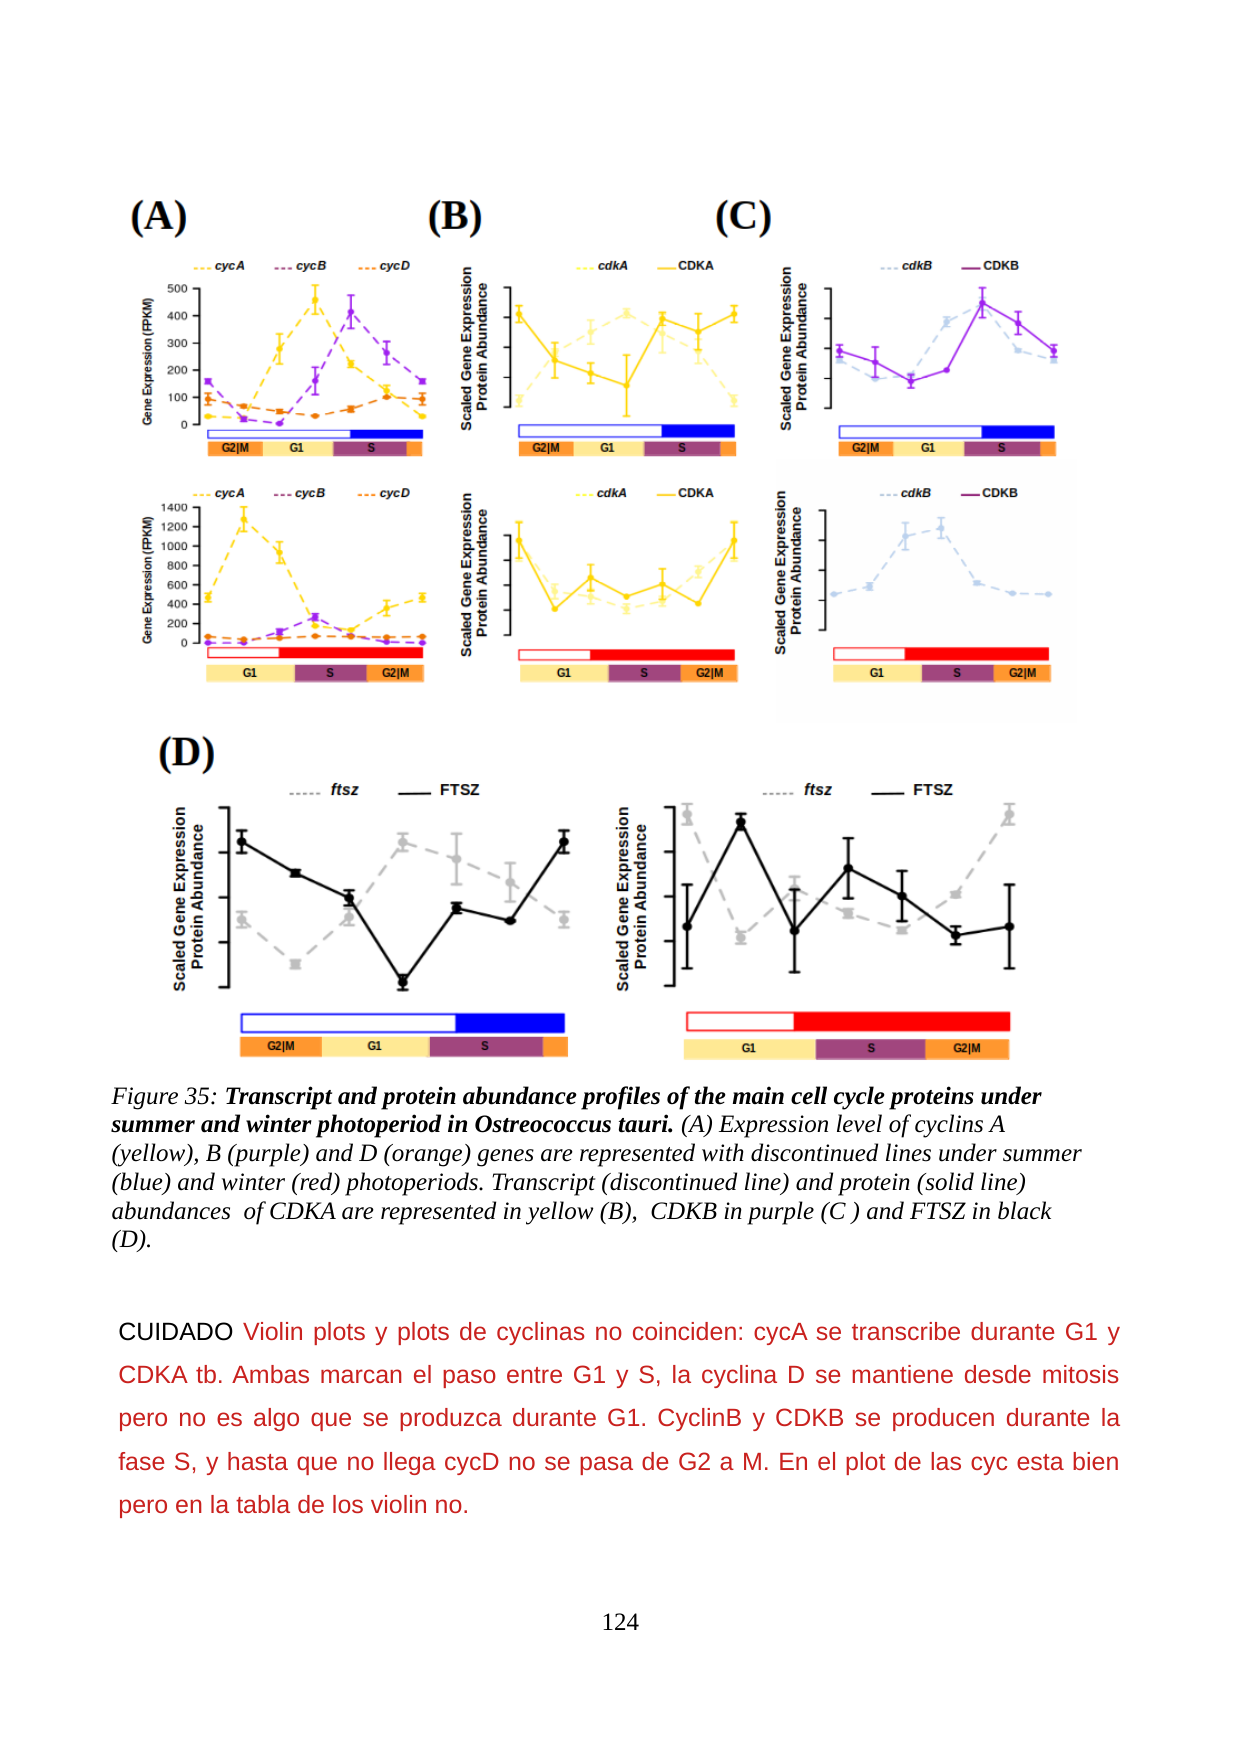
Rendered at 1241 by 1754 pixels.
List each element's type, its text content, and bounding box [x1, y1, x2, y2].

text Figure 35: Transcript and protein abundance profiles of the main cell cycle proteins under summer and winter photoperiod in Ostreococcus tauri. (A) Expression level of cyclins A (yellow), B (purple) and D (orange) genes are represented with discontinued lines under summer (blue) and winter (red) photoperiods. Transcript (discontinued line) and protein (solid line) abundances of CDKA are represented in yellow (B), CDKB in purple (C ) and FTSZ in black (D). [111, 1081, 1100, 1253]
text CUIDADO Violin plots y plots de cyclinas no coinciden: cycA se transcribe durante G1 y CDKA tb. Ambas marcan el paso entre G1 y S, la cyclina D se mantiene desde mitosis pero no es algo que se produzca durante G1. CyclinB y CDKB se producen durante la fase S, y hasta que no llega cycD no se pasa de G2 a M. En el plot de las cyc esta bien pero en la tabla de los violin no. [118, 1317, 1122, 1518]
picture [117, 187, 1077, 1081]
